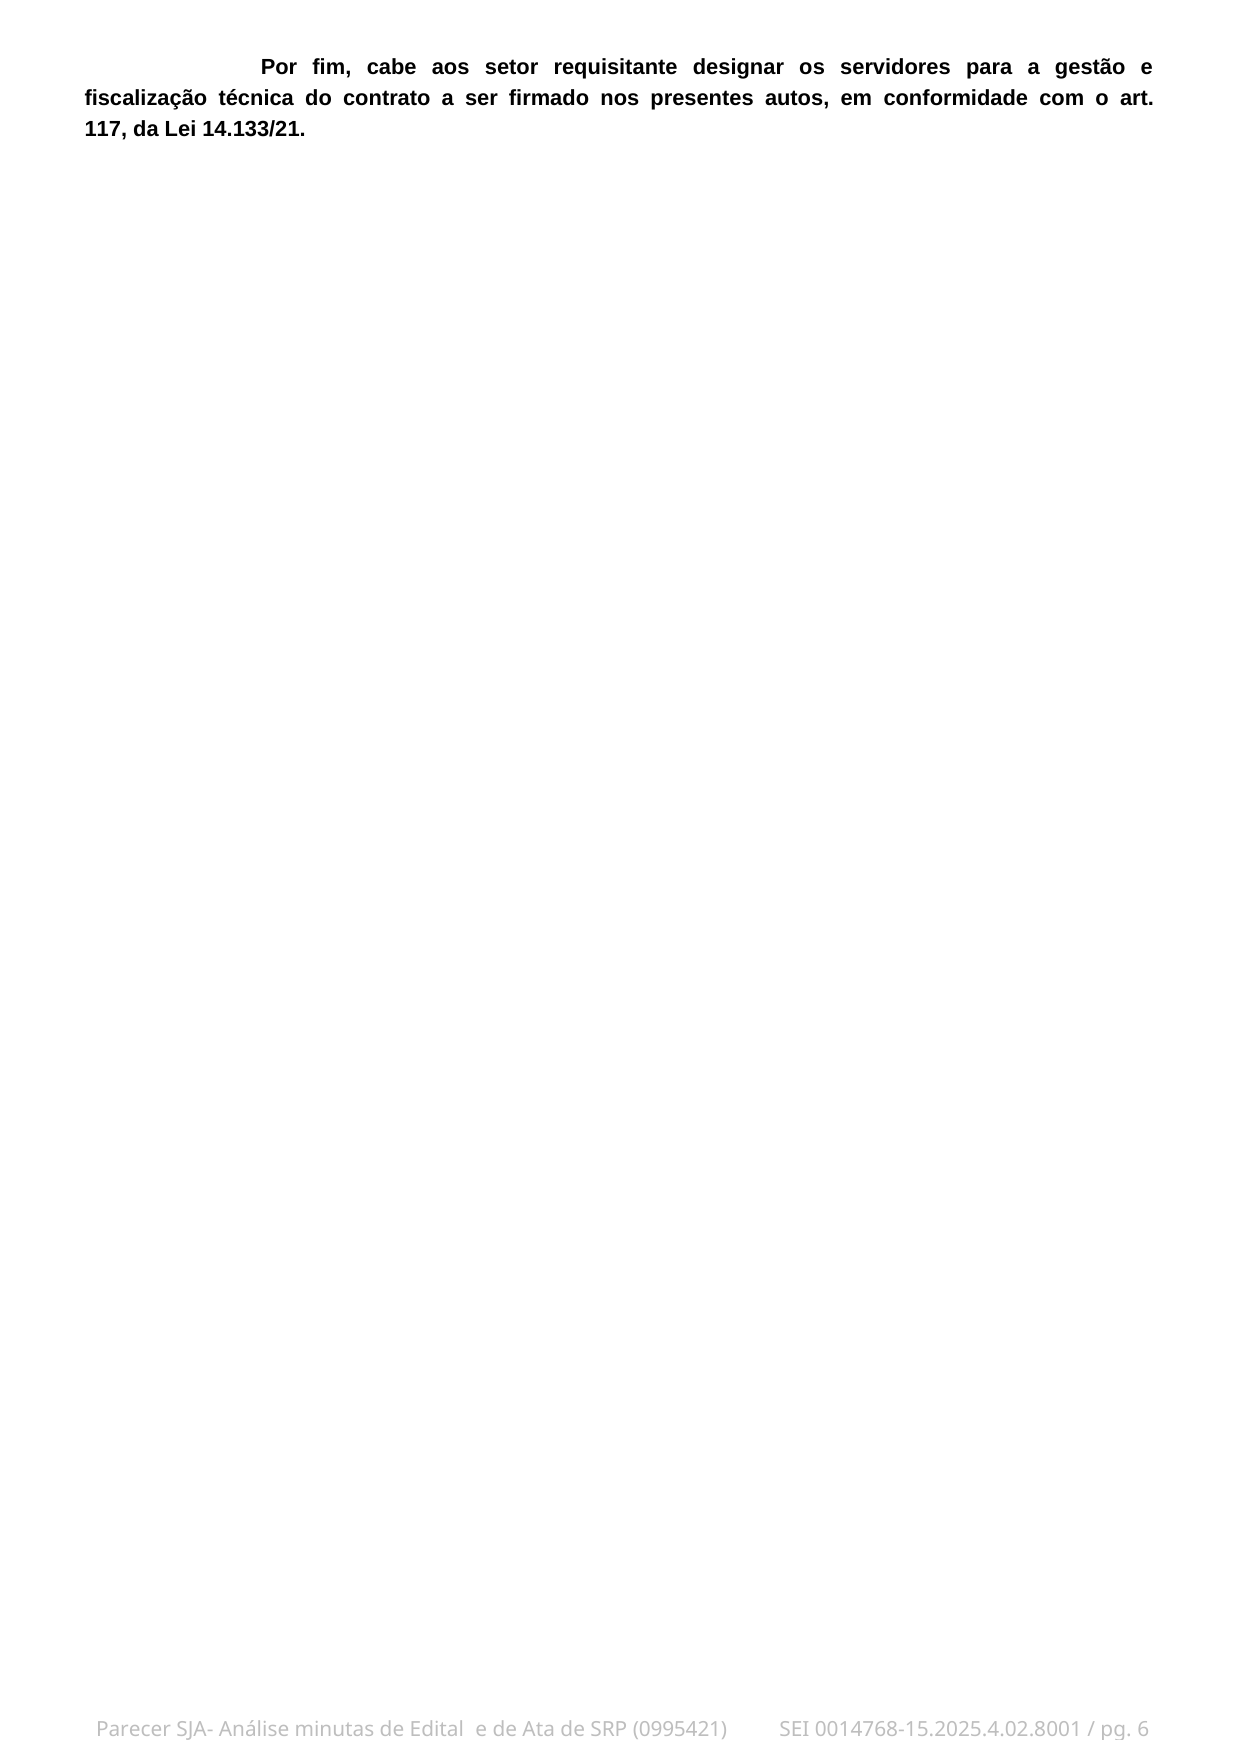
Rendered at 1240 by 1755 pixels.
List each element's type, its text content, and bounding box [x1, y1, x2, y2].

text Por fim, cabe aos setor requisitante designar os servidores para a gestão e fiscalização técnica do contrato a ser firmado nos presentes autos, em conformidade com o art. 117, da Lei 14.133/21. [84, 54, 1154, 141]
